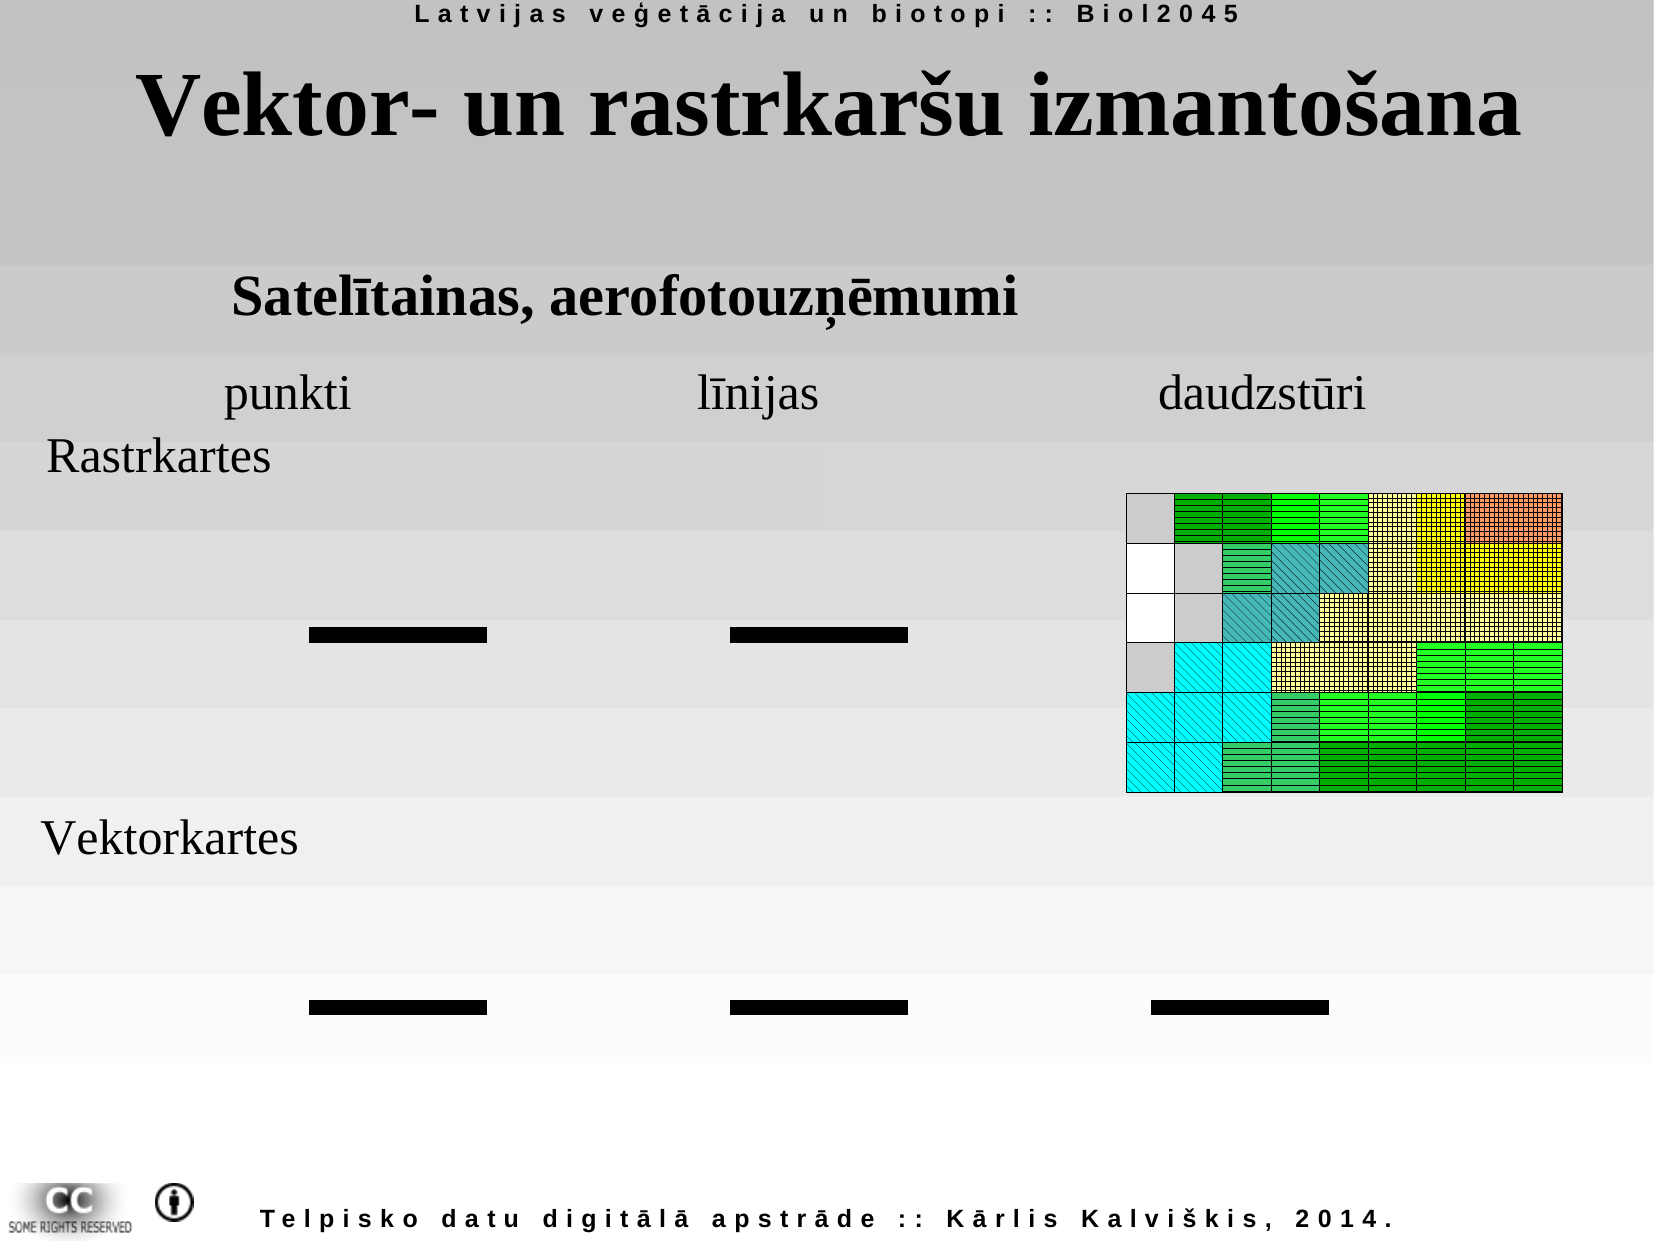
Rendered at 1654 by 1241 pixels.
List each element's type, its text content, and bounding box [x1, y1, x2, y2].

text_box Rastrkartes [46, 427, 272, 483]
text_box līnijas [697, 364, 956, 429]
text_box [309, 1000, 487, 1015]
title Vektor- un rastrkaršu izmantošana [123, 53, 1536, 265]
text_box [730, 1000, 908, 1015]
text_box [1151, 1000, 1329, 1015]
picture [0, 0, 1654, 1241]
text_box [309, 627, 487, 643]
text_box Satelītainas, aerofotouzņēmumi [231, 263, 1020, 328]
text_box [730, 627, 908, 643]
text_box punkti [223, 364, 494, 432]
text_box Vektorkartes [40, 809, 300, 866]
text_box daudzstūri [1158, 364, 1465, 429]
text_box [1126, 493, 1563, 793]
